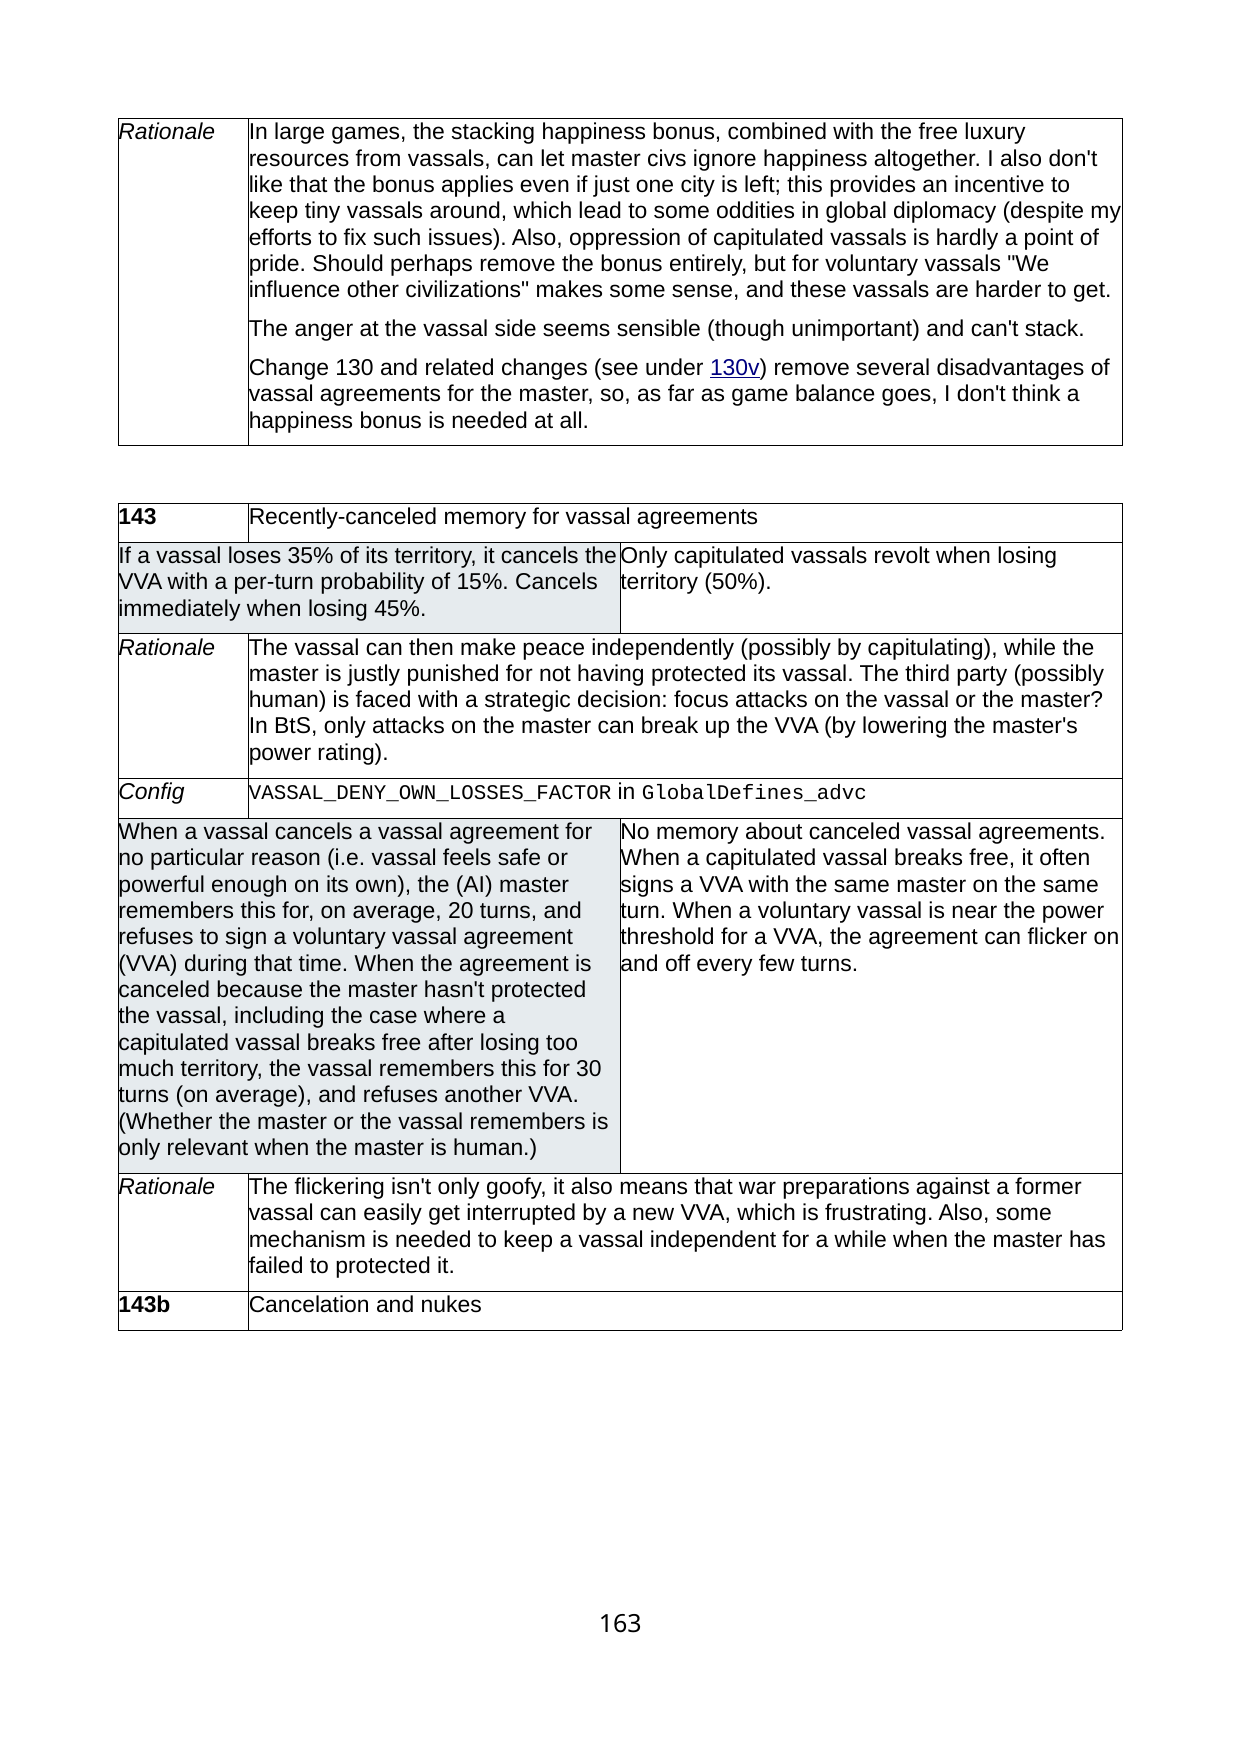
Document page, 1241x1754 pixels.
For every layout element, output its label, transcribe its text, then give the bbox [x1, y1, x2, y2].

table_cell Only capitulated vassals revolt when losing territory (50%). [621, 543, 1122, 633]
table_header Recently-canceled memory for vassal agreements [249, 504, 1122, 542]
table_cell When a vassal cancels a vassal agreement for no particular reason (i.e. vassal feels safe or powerful enough on its own), the (AI) master remembers this for, on average, 20 turns, and refuses to sign a voluntary vassal agreement (VVA) during that time. When the agreement is canceled because the master hasn't protected the vassal, including the case where a capitulated vassal breaks free after losing too much territory, the vassal remembers this for 30 turns (on average), and refuses another VVA. (Whether the master or the vassal remembers is only relevant when the master is human.) [119, 819, 620, 1173]
table_cell No memory about canceled vassal agreements. When a capitulated vassal breaks free, it often signs a VVA with the same master on the same turn. When a voluntary vassal is near the power threshold for a VVA, the agreement can flicker on and off every few turns. [621, 819, 1122, 1173]
table_cell The vassal can then make peace independently (possibly by capitulating), while the master is justly punished for not having protected its vassal. The third party (possibly human) is faced with a strategic decision: focus attacks on the vassal or the master? In BtS, only attacks on the master can break up the VVA (by lowering the master's power rating). [249, 634, 1122, 778]
table_cell Cancelation and nukes [249, 1292, 1122, 1330]
table_cell In large games, the stacking happiness bonus, combined with the free luxury resources from vassals, can let master civs ignore happiness altogether. I also don't like that the bonus applies even if just one city is left; this provides an incentive to keep tiny vassals around, which lead to some oddities in global diplomacy (despite my efforts to fix such issues). Also, oppression of capitulated vassals is hardly a point of pride. Should perhaps remove the bonus entirely, but for voluntary vassals "We influence other civilizations" makes some sense, and these vassals are harder to get. The anger at the vassal side seems sensible (though unimportant) and can't stack. Change 130 and related changes (see under 130v) remove several disadvantages of vassal agreements for the master, so, as far as game balance goes, I don't think a happiness bonus is needed at all. [249, 119, 1122, 445]
table_cell Config [119, 779, 248, 818]
table_cell The flickering isn't only goofy, it also means that war preparations against a former vassal can easily get interrupted by a new VVA, which is frustrating. Also, some mechanism is needed to keep a vassal independent for a while when the master has failed to protected it. [249, 1174, 1122, 1291]
table_cell VASSAL_DENY_OWN_LOSSES_FACTOR in GlobalDefines_advc [249, 779, 1122, 818]
table_cell Rationale [119, 119, 248, 445]
table_cell 143b [119, 1292, 248, 1330]
table_cell Rationale [119, 1174, 248, 1291]
table_cell If a vassal loses 35% of its territory, it cancels the VVA with a per-turn probability of 15%. Cancels immediately when losing 45%. [119, 543, 620, 633]
table_cell Rationale [119, 634, 248, 778]
table_header 143 [119, 504, 248, 542]
